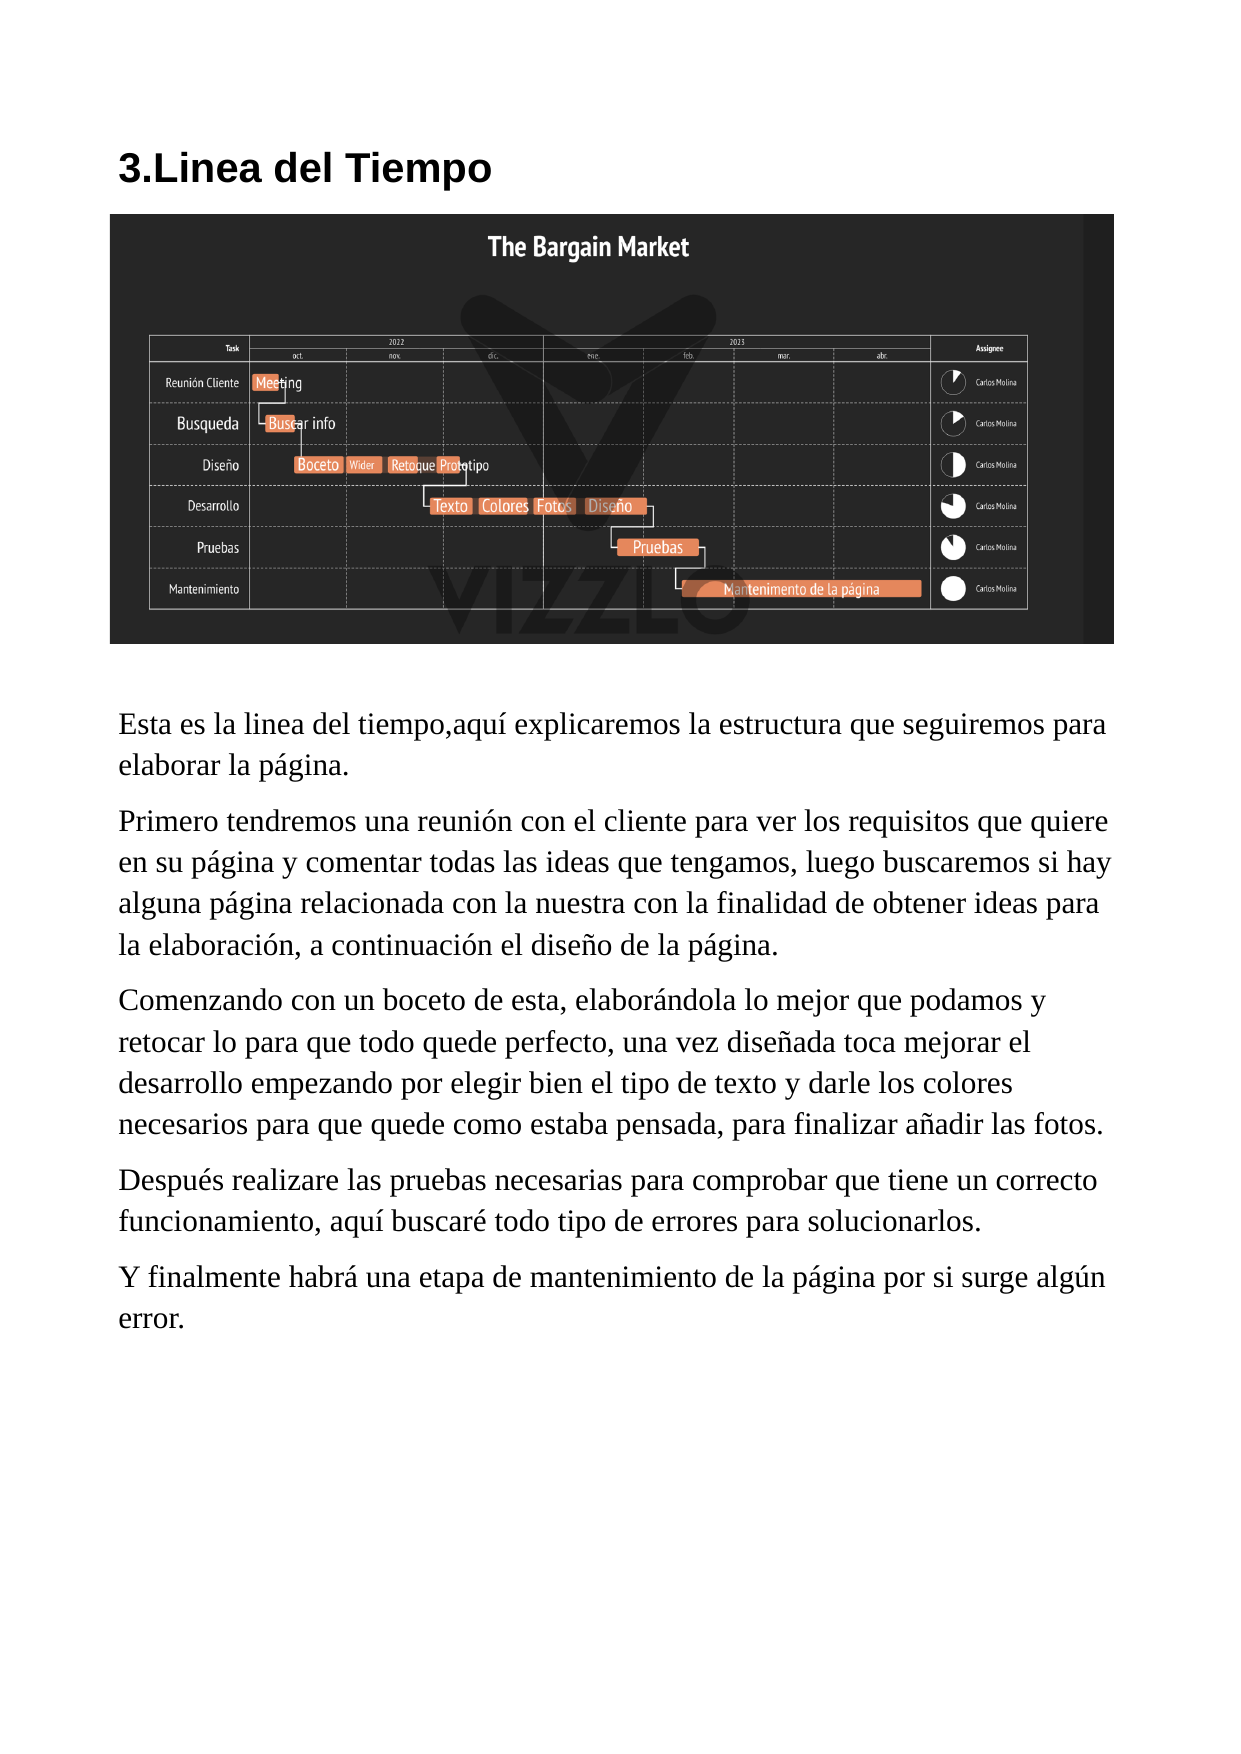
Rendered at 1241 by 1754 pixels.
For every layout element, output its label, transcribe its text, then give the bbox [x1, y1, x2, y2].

text Primero tendremos una reunión con el cliente para ver los requisitos que quiere en su página y comentar todas las ideas que tengamos, luego buscaremos si hay alguna página relacionada con la nuestra con la finalidad de obtener ideas para la elaboración, a continuación el diseño de la página. [118, 802, 1122, 962]
text Comenzando con un boceto de esta, elaborándola lo mejor que podamos y retocar lo para que todo quede perfecto, una vez diseñada toca mejorar el desarrollo empezando por elegir bien el tipo de texto y darle los colores necesarios para que quede como estaba pensada, para finalizar añadir las fotos. [118, 982, 1122, 1141]
text Después realizare las pruebas necesarias para comprobar que tiene un correcto funcionamiento, aquí buscaré todo tipo de errores para solucionarlos. [118, 1161, 1122, 1238]
text Y finalmente habrá una etapa de mantenimiento de la página por si surge algún error. [118, 1258, 1122, 1336]
subtitle 3.Linea del Tiempo [118, 143, 1122, 191]
picture [109, 214, 1114, 644]
text Esta es la linea del tiempo,aquí explicaremos la estructura que seguiremos para elaborar la página. [118, 705, 1122, 782]
